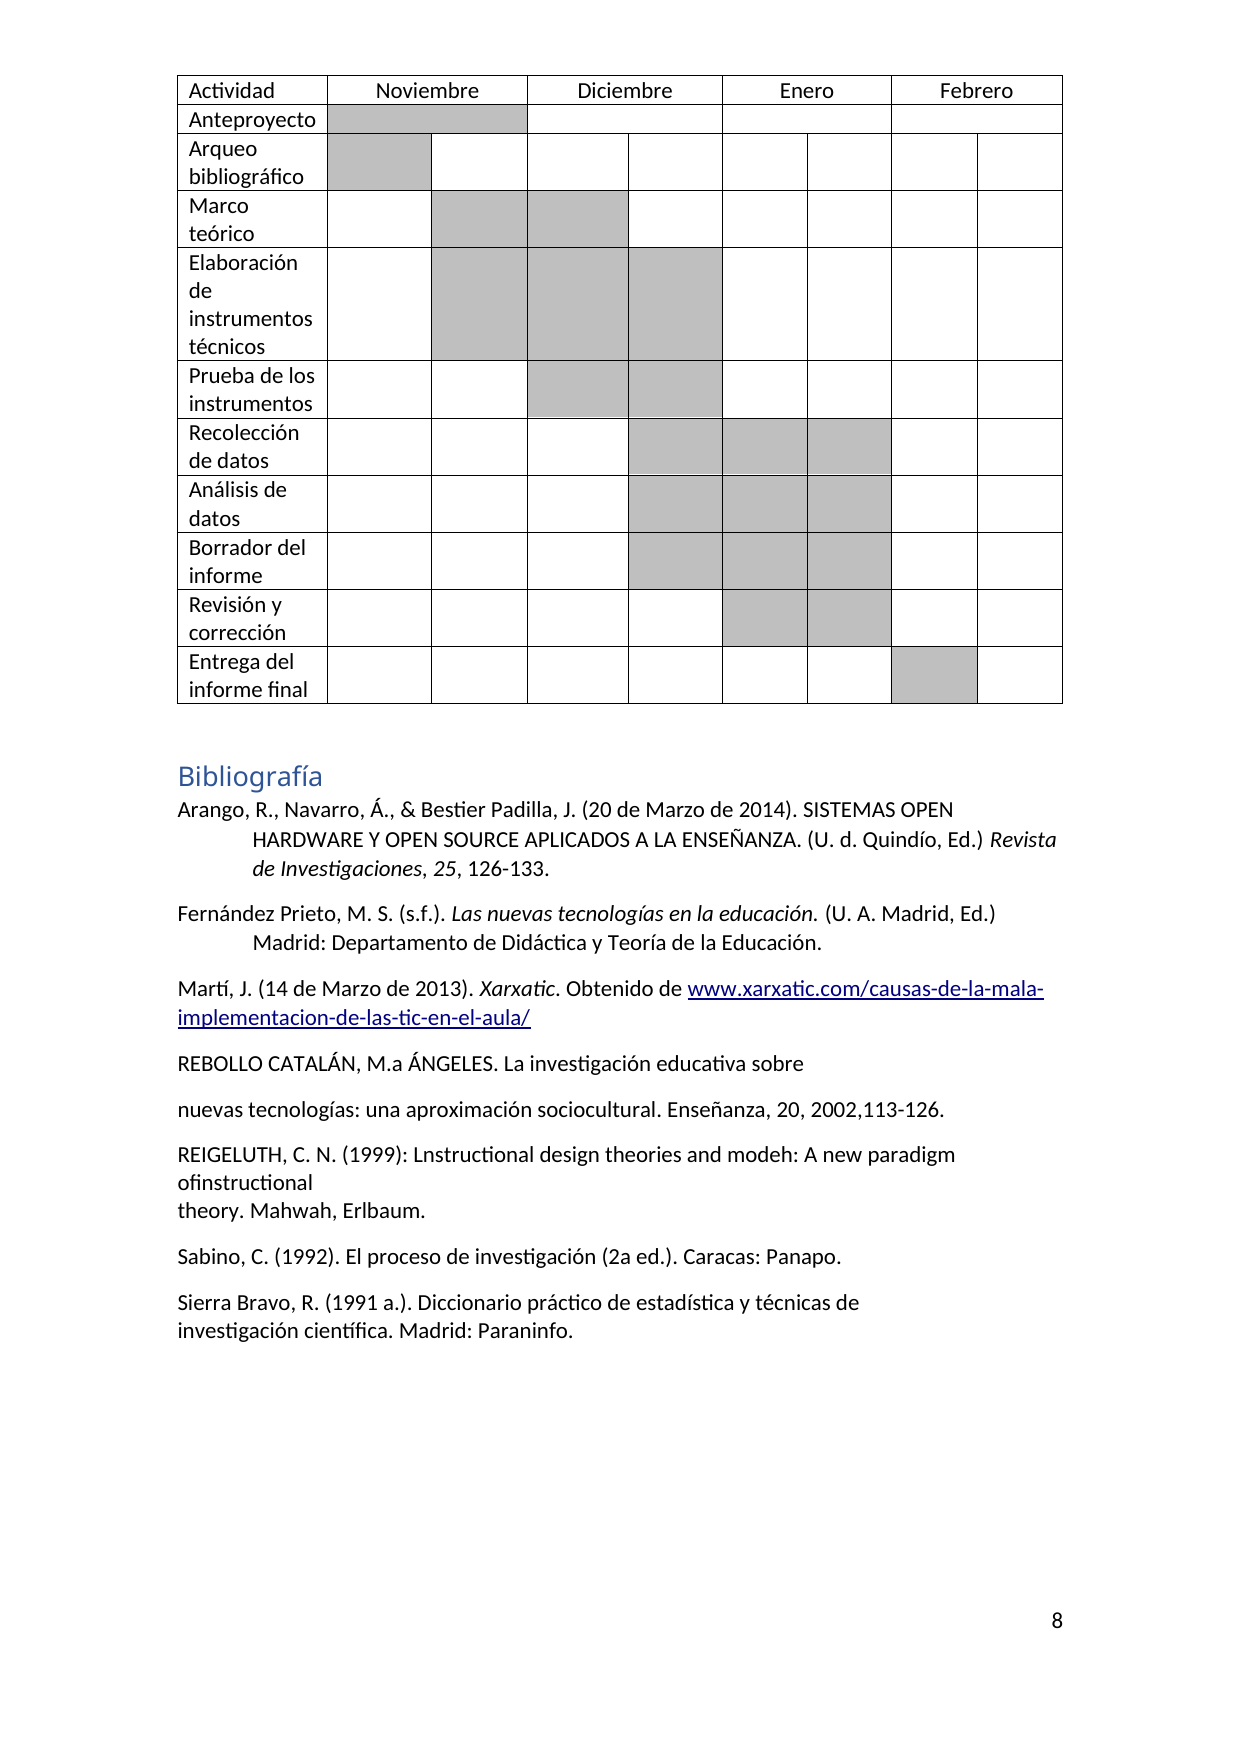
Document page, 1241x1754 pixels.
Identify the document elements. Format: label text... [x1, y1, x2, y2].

table_cell [528, 134, 628, 190]
table_cell [432, 590, 527, 646]
table_cell [808, 361, 891, 417]
table_header Diciembre [528, 76, 722, 104]
table_cell [328, 533, 431, 589]
table_cell [629, 647, 722, 703]
table_cell Marco teórico [178, 191, 327, 247]
table_cell [528, 361, 628, 417]
table_cell [629, 533, 722, 589]
table_cell [328, 134, 431, 190]
text theory. Mahwah, Erlbaum. [177, 1197, 1063, 1224]
table_cell [528, 590, 628, 646]
table_cell [978, 134, 1062, 190]
table_cell [629, 476, 722, 532]
text Sierra Bravo, R. (1991 a.). Diccionario práctico de estadística y técnicas de [177, 1288, 1063, 1316]
subtitle Bibliografía [177, 757, 1063, 794]
table_cell [629, 191, 722, 247]
table_cell [432, 419, 527, 474]
table_cell [978, 191, 1062, 247]
table_cell [328, 105, 527, 133]
table_cell Arqueo bibliográfico [178, 134, 327, 190]
table_cell Prueba de los instrumentos [178, 361, 327, 417]
table_cell [892, 361, 977, 417]
table_cell [808, 248, 891, 360]
table_cell [629, 590, 722, 646]
table_cell [892, 533, 977, 589]
table_cell Borrador del informe [178, 533, 327, 589]
table_cell [723, 476, 807, 532]
table_cell Análisis de datos [178, 476, 327, 532]
table_cell Revisión y corrección [178, 590, 327, 646]
table_cell [723, 105, 891, 133]
text Fernández Prieto, M. S. (s.f.). Las nuevas tecnologías en la educación. (U. A. Madrid, Ed.) Madrid: Departamento de Didáctica y Teoría de la Educación. [177, 899, 1063, 957]
table_cell [892, 105, 1062, 133]
table_cell [528, 419, 628, 474]
table_cell [629, 419, 722, 474]
table_cell [978, 248, 1062, 360]
table_cell [808, 647, 891, 703]
table_cell [723, 248, 807, 360]
table_header Enero [723, 76, 891, 104]
table_cell Elaboración de instrumentos técnicos [178, 248, 327, 360]
table_cell [892, 647, 977, 703]
text REIGELUTH, C. N. (1999): Lnstructional design theories and modeh: A new paradigm ofinstructional [177, 1141, 1063, 1197]
table_cell [432, 361, 527, 417]
table_cell [978, 361, 1062, 417]
table_cell [808, 590, 891, 646]
table_cell [892, 134, 977, 190]
table_cell [328, 361, 431, 417]
table_cell Recolección de datos [178, 419, 327, 474]
text Martí, J. (14 de Marzo de 2013). Xarxatic. Obtenido de www.xarxatic.com/causas-de-la-mala-implementacion-de-las-tic-en-el-aula/ [177, 974, 1063, 1031]
table_cell [808, 134, 891, 190]
table_cell [723, 361, 807, 417]
table_cell [328, 419, 431, 474]
table_cell [892, 476, 977, 532]
table_cell [432, 476, 527, 532]
table_cell [629, 361, 722, 417]
table_cell [808, 419, 891, 474]
table_cell [432, 191, 527, 247]
table_cell [528, 647, 628, 703]
table_cell [808, 191, 891, 247]
table_cell [723, 191, 807, 247]
table_cell [528, 191, 628, 247]
table_cell Anteproyecto [178, 105, 327, 133]
table_cell [808, 476, 891, 532]
table_cell [808, 533, 891, 589]
table_cell [328, 647, 431, 703]
table_cell [629, 134, 722, 190]
table_cell [978, 647, 1062, 703]
table_cell [629, 248, 722, 360]
table_cell [892, 191, 977, 247]
table_cell [978, 590, 1062, 646]
table_cell [432, 134, 527, 190]
table_cell [328, 590, 431, 646]
table_cell [723, 419, 807, 474]
table_cell [978, 476, 1062, 532]
table_cell [723, 533, 807, 589]
table_cell [328, 248, 431, 360]
text Sabino, C. (1992). El proceso de investigación (2a ed.). Caracas: Panapo. [177, 1242, 1063, 1270]
table_cell [528, 105, 722, 133]
table_header Noviembre [328, 76, 527, 104]
text nuevas tecnologías: una aproximación sociocultural. Enseñanza, 20, 2002,113-126. [177, 1095, 1063, 1123]
table_cell [328, 191, 431, 247]
table_cell Entrega del informe final [178, 647, 327, 703]
table_cell [723, 647, 807, 703]
table_cell [328, 476, 431, 532]
table_cell [432, 647, 527, 703]
table_cell [723, 134, 807, 190]
table_cell [723, 590, 807, 646]
text Arango, R., Navarro, Á., & Bestier Padilla, J. (20 de Marzo de 2014). SISTEMAS OPEN HARDWARE Y OPEN SOURCE APLICADOS A LA ENSEÑANZA. (U. d. Quindío, Ed.) Revista de Investigaciones, 25, 126-133. [177, 796, 1063, 882]
table_cell [432, 248, 527, 360]
table_cell [528, 476, 628, 532]
table_cell [892, 590, 977, 646]
table_header Actividad [178, 76, 327, 104]
table_cell [978, 533, 1062, 589]
table_cell [978, 419, 1062, 474]
table_cell [528, 248, 628, 360]
table_cell [892, 419, 977, 474]
table_cell [892, 248, 977, 360]
text REBOLLO CATALÁN, M.a ÁNGELES. La investigación educativa sobre [177, 1049, 1063, 1077]
table_cell [432, 533, 527, 589]
text investigación científica. Madrid: Paraninfo. [177, 1316, 1063, 1344]
table_cell [528, 533, 628, 589]
table_header Febrero [892, 76, 1062, 104]
